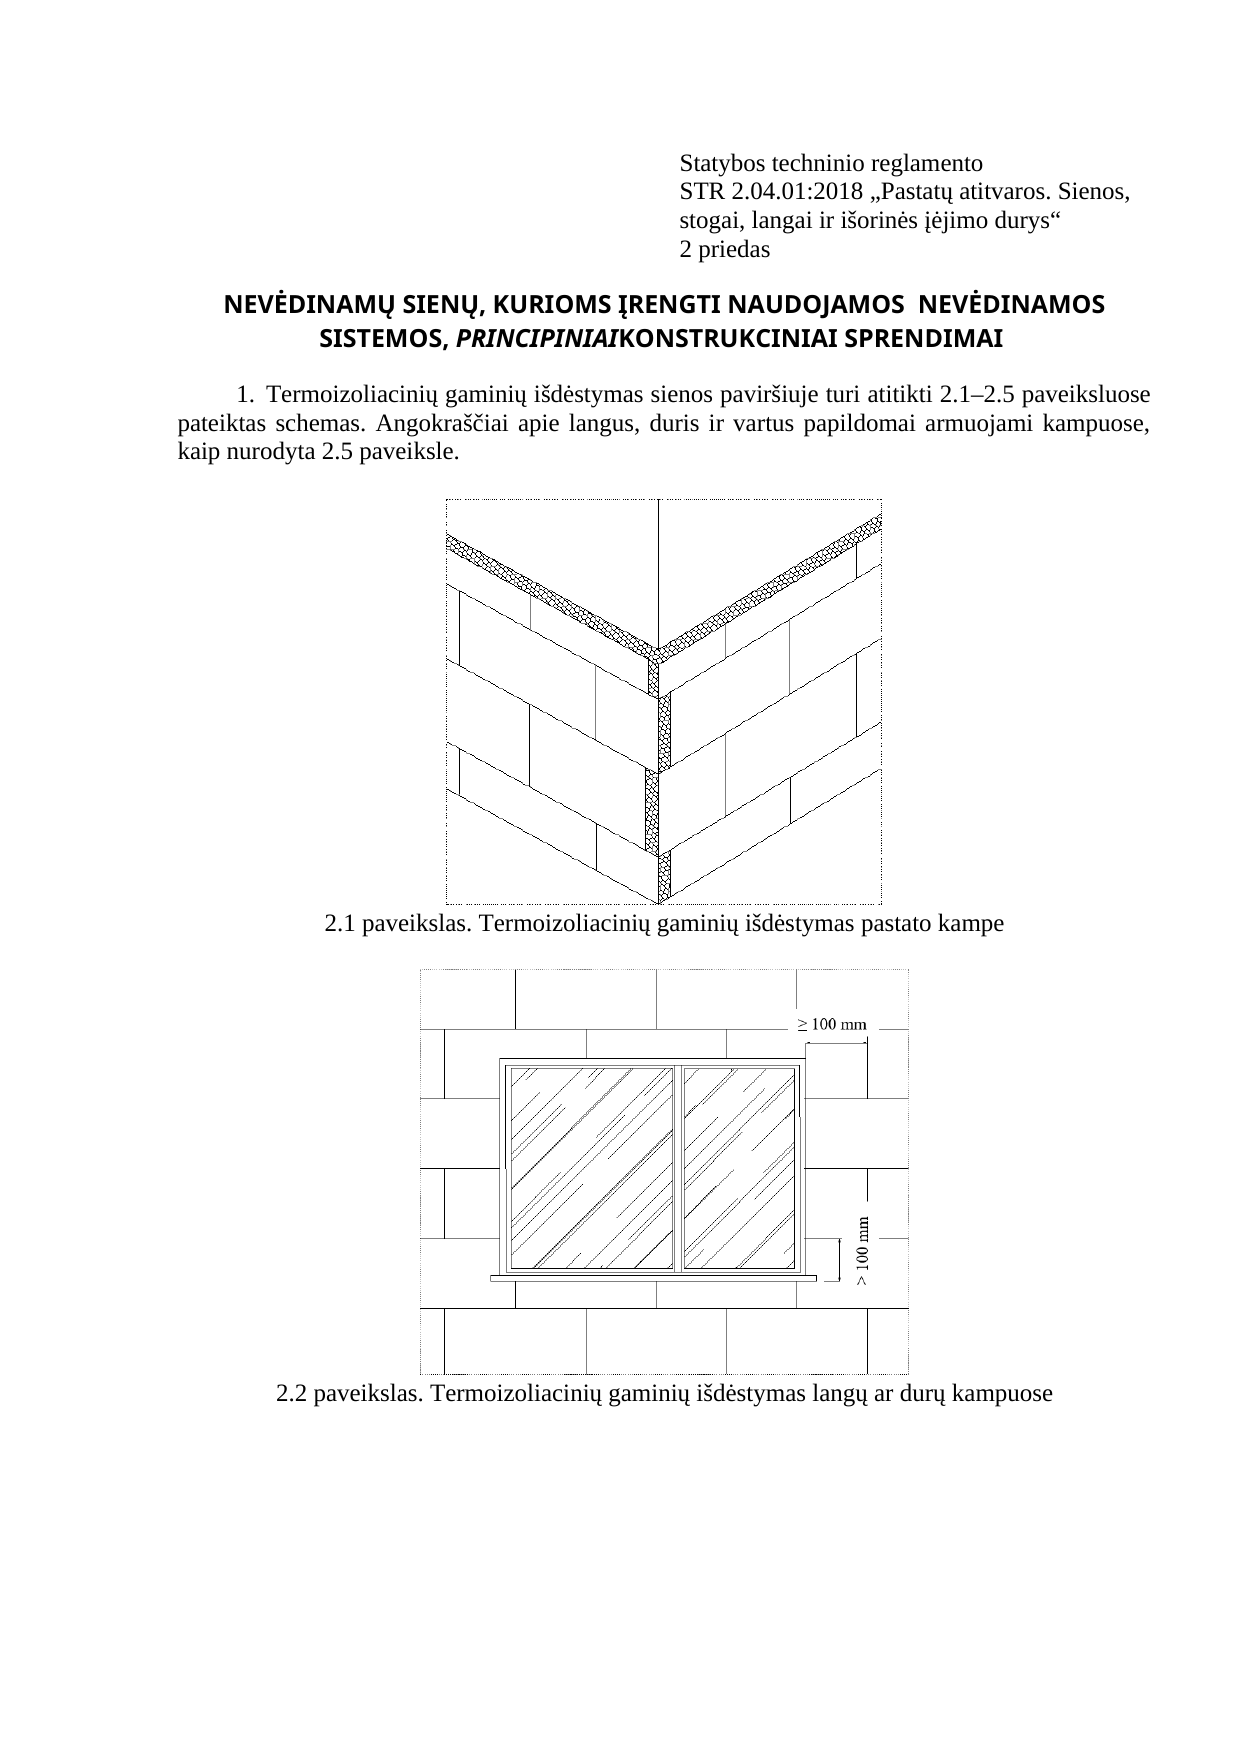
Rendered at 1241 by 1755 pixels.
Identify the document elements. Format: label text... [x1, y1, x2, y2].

text STR 2.04.01:2018 „Pastatų atitvaros. Sienos, stogai, langai ir išorinės įėjimo durys“ [679, 176, 1152, 234]
subtitle Nevėdinamų sienų, kurioms įrengti naudojamos nevėdinamos Sistemos, PRINCIPINIAIkonstrukciniai sprendimai [177, 287, 1152, 355]
text 2.1 paveikslas. Termoizoliacinių gaminių išdėstymas pastato kampe [177, 908, 1152, 937]
text 1. Termoizoliacinių gaminių išdėstymas sienos paviršiuje turi atitikti 2.1–2.5 paveiksluose pateiktas schemas. Angokraščiai apie langus, duris ir vartus papildomai armuojami kampuose, kaip nurodyta 2.5 paveiksle. [177, 379, 1152, 465]
text Statybos techninio reglamento [679, 148, 1152, 176]
text 2 priedas [679, 234, 1152, 263]
text 2.2 paveikslas. Termoizoliacinių gaminių išdėstymas langų ar durų kampuose [177, 1378, 1152, 1407]
